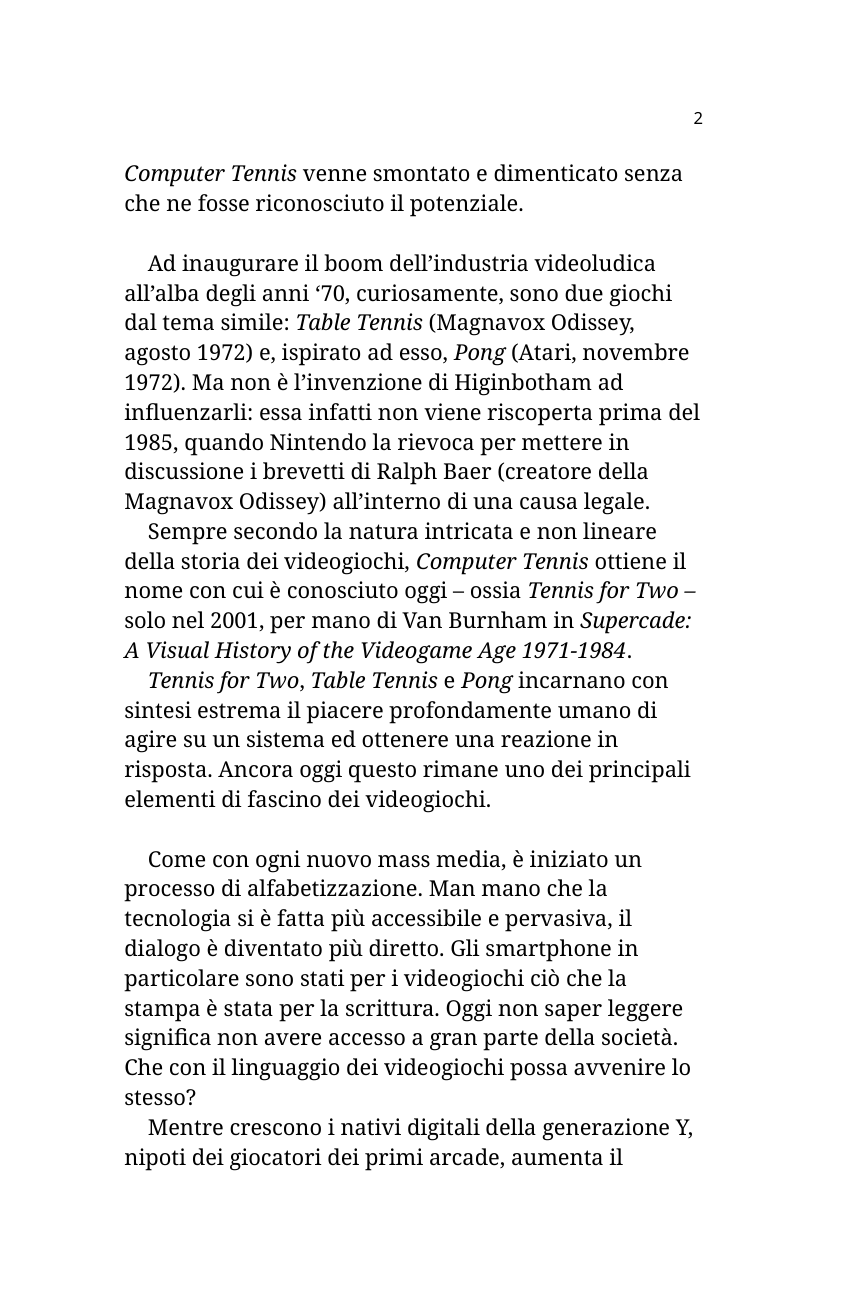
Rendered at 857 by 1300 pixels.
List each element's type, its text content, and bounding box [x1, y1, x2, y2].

text Computer Tennis venne smontato e dimenticato senza che ne fosse riconosciuto il potenziale. [124, 158, 703, 218]
text Ad inaugurare il boom dell’industria videoludica all’alba degli anni ‘70, curiosamente, sono due giochi dal tema simile: Table Tennis (Magnavox Odissey, agosto 1972) e, ispirato ad esso, Pong (Atari, novembre 1972). Ma non è l’invenzione di Higinbotham ad influenzarli: essa infatti non viene riscoperta prima del 1985, quando Nintendo la rievoca per mettere in discussione i brevetti di Ralph Baer (creatore della Magnavox Odissey) all’interno di una causa legale. [124, 248, 703, 516]
text Come con ogni nuovo mass media, è iniziato un processo di alfabetizzazione. Man mano che la tecnologia si è fatta più accessibile e pervasiva, il dialogo è diventato più diretto. Gli smartphone in particolare sono stati per i videogiochi ciò che la stampa è stata per la scrittura. Oggi non saper leggere significa non avere accesso a gran parte della società. Che con il linguaggio dei videogiochi possa avvenire lo stesso? [124, 844, 703, 1112]
text Mentre crescono i nativi digitali della generazione Y, nipoti dei giocatori dei primi arcade, aumenta il [124, 1112, 703, 1171]
text Tennis for Two, Table Tennis e Pong incarnano con sintesi estrema il piacere profondamente umano di agire su un sistema ed ottenere una reazione in risposta. Ancora oggi questo rimane uno dei principali elementi di fascino dei videogiochi. [124, 665, 703, 814]
text Sempre secondo la natura intricata e non lineare della storia dei videogiochi, Computer Tennis ottiene il nome con cui è conosciuto oggi – ossia Tennis for Two – solo nel 2001, per mano di Van Burnham in Supercade: A Visual History of the Videogame Age 1971-1984. [124, 516, 703, 665]
